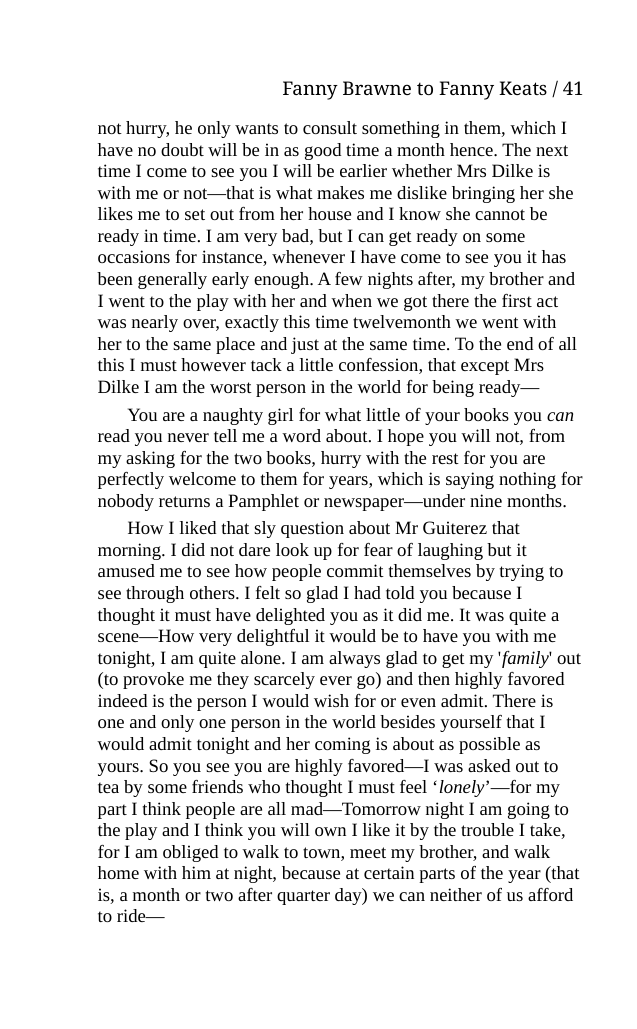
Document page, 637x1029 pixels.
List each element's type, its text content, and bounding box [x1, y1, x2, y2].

text How I liked that sly question about Mr Guiterez that morning. I did not dare look up for fear of laughing but it amused me to see how people commit themselves by trying to see through others. I felt so glad I had told you because I thought it must have delighted you as it did me. It was quite a scene—How very delightful it would be to have you with me tonight, I am quite alone. I am always glad to get my 'family' out (to provoke me they scarcely ever go) and then highly favored indeed is the person I would wish for or even admit. There is one and only one person in the world besides yourself that I would admit tonight and her coming is about as possible as yours. So you see you are highly favored—I was asked out to tea by some friends who thought I must feel ‘lonely’—for my part I think people are all mad—Tomorrow night I am going to the play and I think you will own I like it by the trouble I take, for I am obliged to walk to town, meet my brother, and walk home with him at night, because at certain parts of the year (that is, a month or two after quarter day) we can neither of us afford to ride— [97, 517, 583, 927]
text not hurry, he only wants to consult something in them, which I have no doubt will be in as good time a month hence. The next time I come to see you I will be earlier whether Mrs Dilke is with me or not—that is what makes me dislike bringing her she likes me to set out from her house and I know she cannot be ready in time. I am very bad, but I can get ready on some occasions for instance, whenever I have come to see you it has been generally early enough. A few nights after, my brother and I went to the play with her and when we got there the first act was nearly over, exactly this time twelvemonth we went with her to the same place and just at the same time. To the end of all this I must however tack a little confession, that except Mrs Dilke I am the worst person in the world for being ready— [97, 117, 583, 397]
text You are a naughty girl for what little of your books you can read you never tell me a word about. I hope you will not, from my asking for the two books, hurry with the rest for you are perfectly welcome to them for years, which is saying nothing for nobody returns a Pamphlet or newspaper—under nine months. [97, 403, 583, 511]
